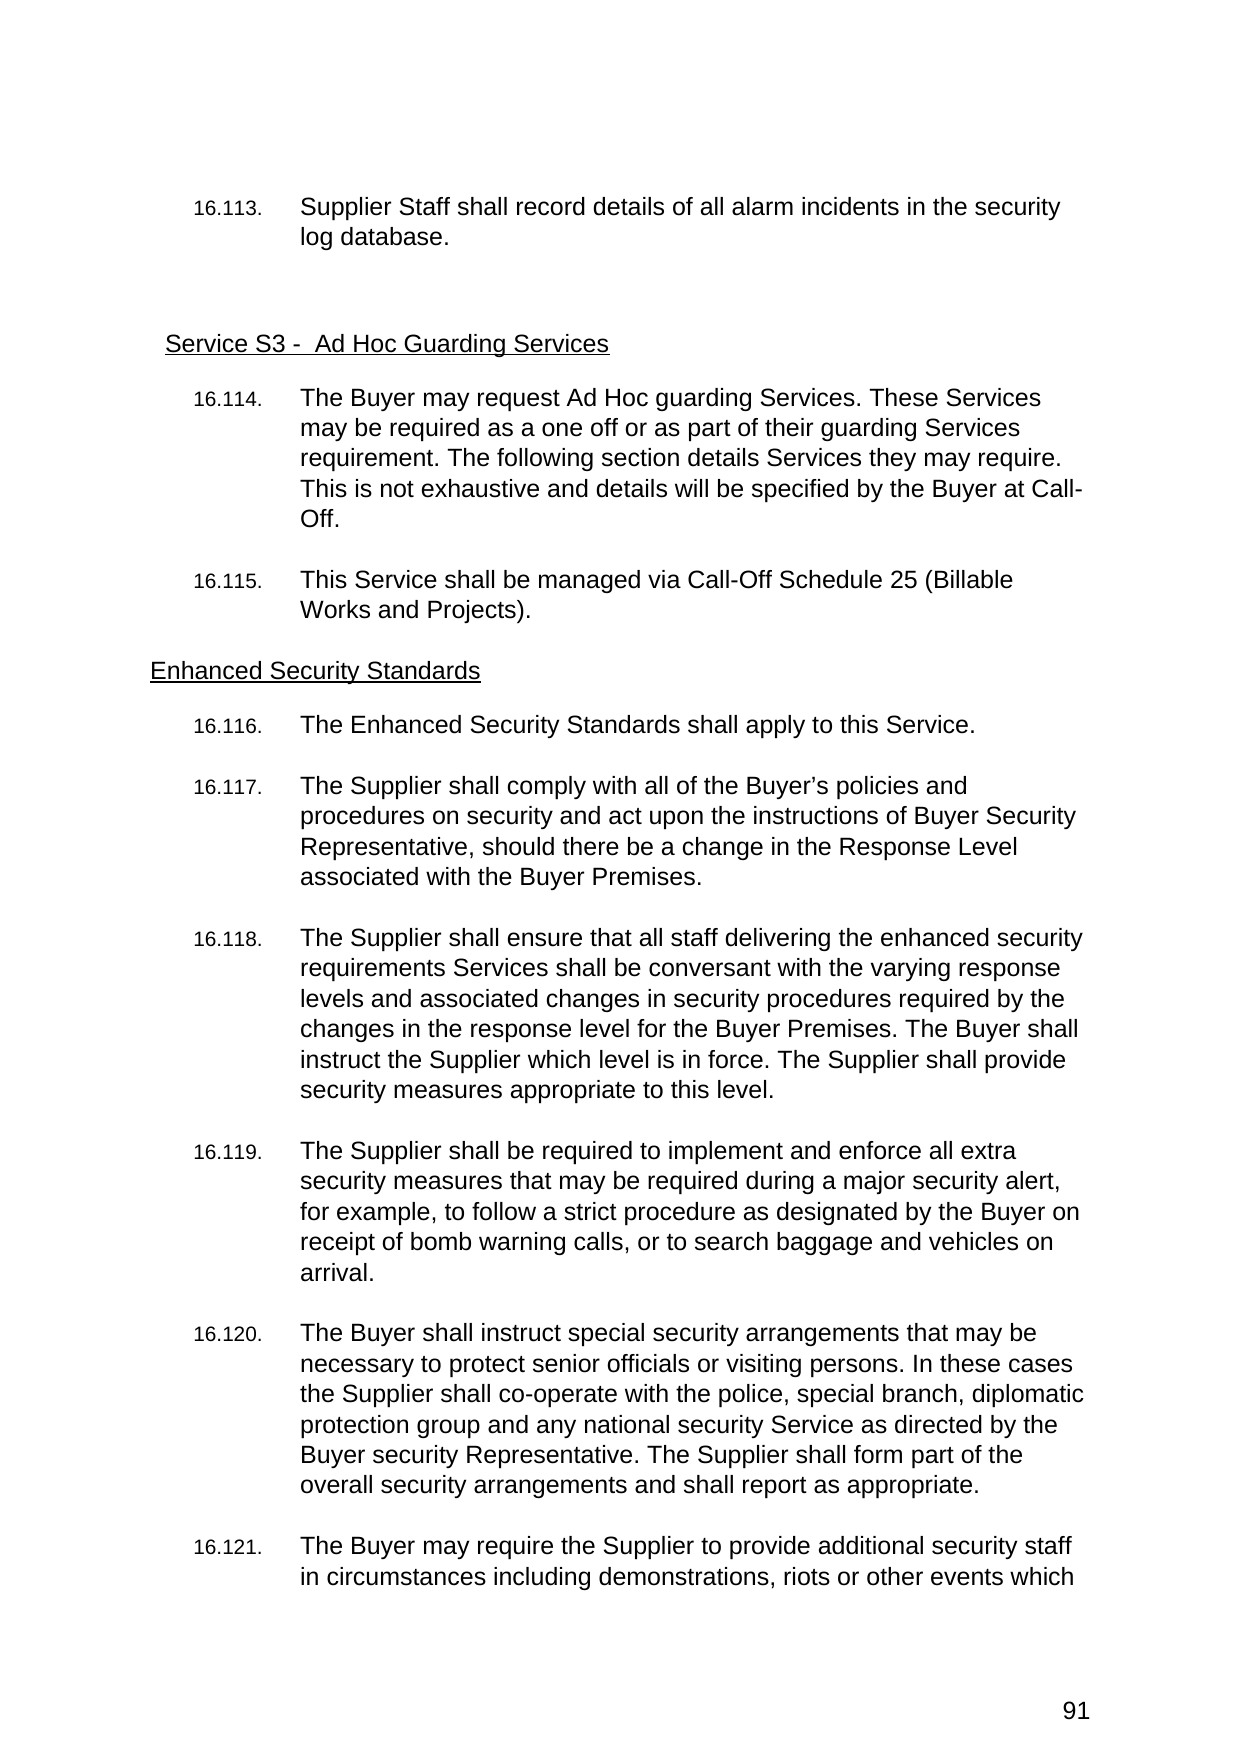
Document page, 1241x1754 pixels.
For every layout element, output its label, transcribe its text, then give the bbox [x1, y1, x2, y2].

list The Buyer may require the Supplier to provide additional security staff in circumstances including demonstrations, riots or other events which [262, 1531, 1090, 1591]
list The Enhanced Security Standards shall apply to this Service. [262, 710, 1090, 739]
list The Supplier shall comply with all of the Buyer’s policies and procedures on security and act upon the instructions of Buyer Security Representative, should there be a change in the Response Level associated with the Buyer Premises. [262, 771, 1090, 891]
list The Supplier shall ensure that all staff delivering the enhanced security requirements Services shall be conversant with the varying response levels and associated changes in security procedures required by the changes in the response level for the Buyer Premises. The Buyer shall instruct the Supplier which level is in force. The Supplier shall provide security measures appropriate to this level. [262, 923, 1090, 1104]
list The Supplier shall be required to implement and enforce all extra security measures that may be required during a major security alert, for example, to follow a strict procedure as designated by the Buyer on receipt of bomb warning calls, or to search baggage and vehicles on arrival. [262, 1136, 1090, 1286]
list Supplier Staff shall record details of all alarm incidents in the security log database. [262, 192, 1090, 251]
list The Buyer shall instruct special security arrangements that may be necessary to protect senior officials or visiting persons. In these cases the Supplier shall co-operate with the police, special branch, diplomatic protection group and any national security Service as directed by the Buyer security Representative. The Supplier shall form part of the overall security arrangements and shall report as appropriate. [262, 1318, 1090, 1499]
subtitle Enhanced Security Standards [150, 656, 1090, 685]
list The Buyer may request Ad Hoc guarding Services. These Services may be required as a one off or as part of their guarding Services requirement. The following section details Services they may require. This is not exhaustive and details will be specified by the Buyer at Call-Off. [262, 383, 1090, 533]
subtitle Service S3 - Ad Hoc Guarding Services [165, 329, 1090, 358]
list This Service shall be managed via Call-Off Schedule 25 (Billable Works and Projects). [262, 565, 1090, 624]
